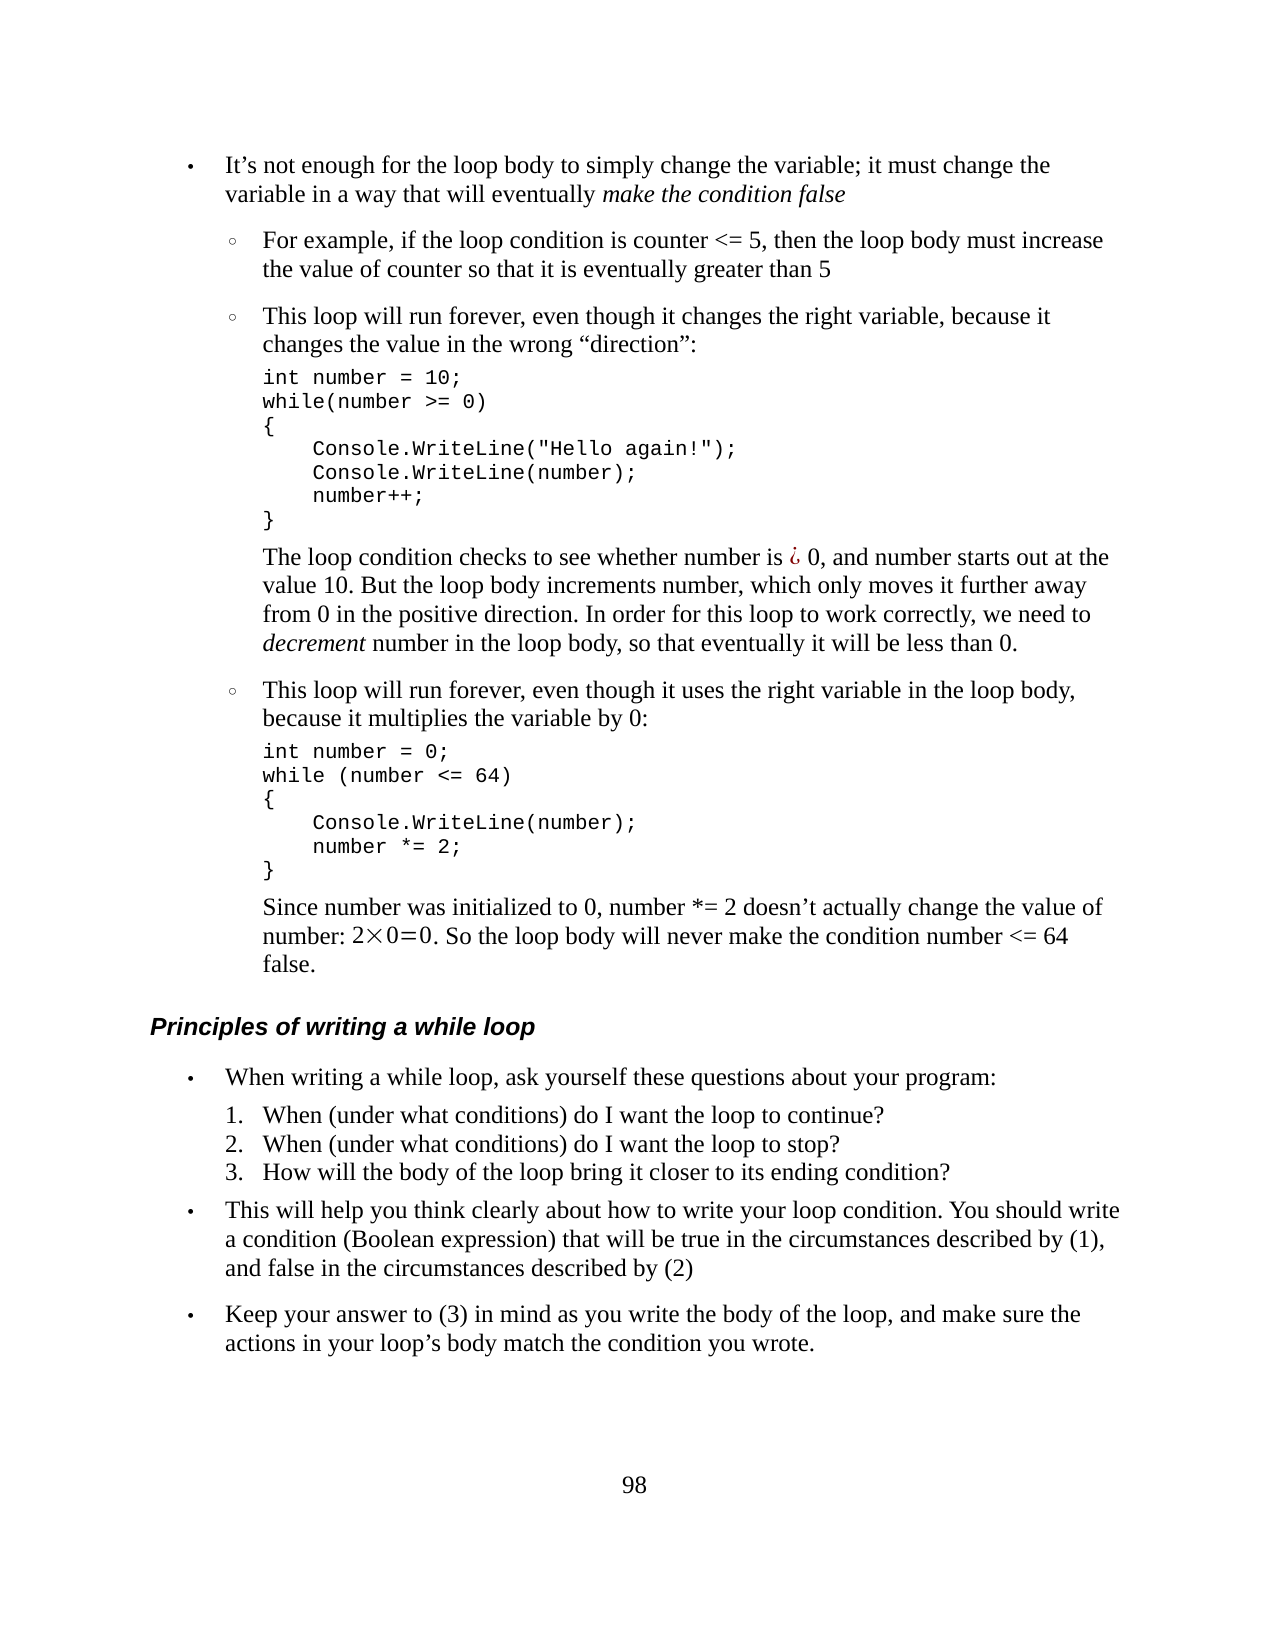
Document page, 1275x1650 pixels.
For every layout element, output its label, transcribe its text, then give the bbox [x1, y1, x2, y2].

list number++; [225, 486, 1125, 509]
list number *= 2; [225, 836, 1125, 859]
list Console.WriteLine(number); [225, 462, 1125, 486]
list When (under what conditions) do I want the loop to stop? [225, 1129, 1125, 1157]
list } [225, 509, 1125, 533]
list This loop will run forever, even though it changes the right variable, because it changes the value in the wrong “direction”: [225, 301, 1125, 358]
list int number = 10; [225, 367, 1125, 391]
list Console.WriteLine("Hello again!"); [225, 438, 1125, 462]
list This loop will run forever, even though it uses the right variable in the loop body, because it multiplies the variable by 0: [225, 675, 1125, 732]
list { [225, 788, 1125, 812]
list Keep your answer to (3) in mind as you write the body of the loop, and make sure the actions in your loop’s body match the condition you wrote. [187, 1299, 1125, 1357]
list This will help you think clearly about how to write your loop condition. You should write a condition (Boolean expression) that will be true in the circumstances described by (1), and false in the circumstances described by (2) [187, 1195, 1125, 1281]
list It’s not enough for the loop body to simply change the variable; it must change the variable in a way that will eventually make the condition false [187, 150, 1125, 207]
list int number = 0; [225, 741, 1125, 765]
list How will the body of the loop bring it closer to its ending condition? [225, 1157, 1125, 1186]
list Since number was initialized to 0, number *= 2 doesn’t actually change the value of number: . So the loop body will never make the condition number <= 64 false. [225, 892, 1125, 978]
list For example, if the loop condition is counter <= 5, then the loop body must increase the value of counter so that it is eventually greater than 5 [225, 225, 1125, 283]
list Console.WriteLine(number); [225, 812, 1125, 836]
list } [225, 859, 1125, 883]
list The loop condition checks to see whether number is 0, and number starts out at the value 10. But the loop body increments number, which only moves it further away from 0 in the positive direction. In order for this loop to work correctly, we need to decrement number in the loop body, so that eventually it will be less than 0. [225, 542, 1125, 657]
subtitle Principles of writing a while loop [150, 1012, 1125, 1041]
list { [225, 414, 1125, 438]
list while (number <= 64) [225, 765, 1125, 788]
list When writing a while loop, ask yourself these questions about your program: [187, 1062, 1125, 1091]
list while(number >= 0) [225, 391, 1125, 414]
list When (under what conditions) do I want the loop to continue? [225, 1100, 1125, 1129]
